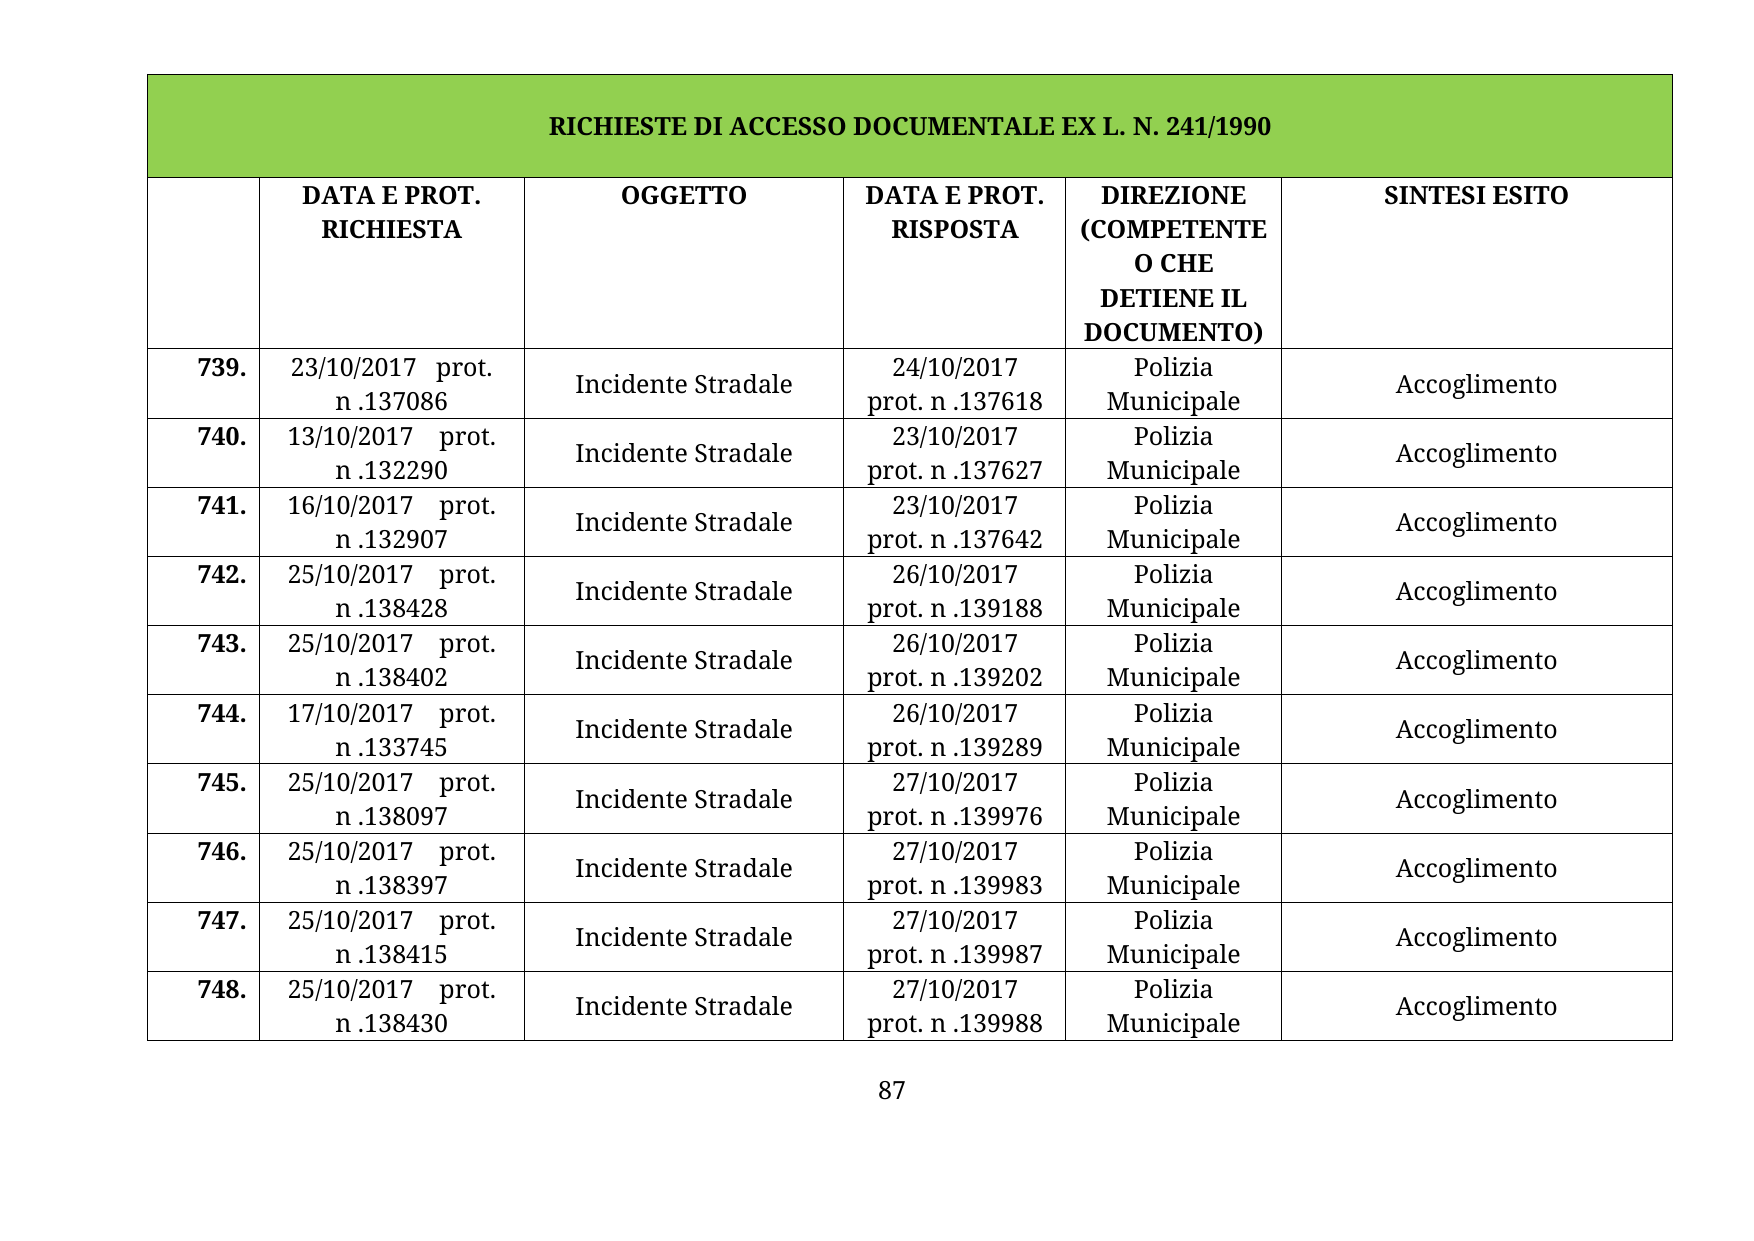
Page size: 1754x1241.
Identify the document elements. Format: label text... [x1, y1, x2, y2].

table_cell Incidente Stradale [525, 488, 843, 556]
table_cell SINTESI ESITO [1282, 178, 1672, 348]
table_cell Incidente Stradale [525, 834, 843, 902]
table_cell 23/10/2017 prot. n .137627 [844, 419, 1065, 487]
table_cell 25/10/2017 prot. n .138397 [260, 834, 524, 902]
table_cell Incidente Stradale [525, 695, 843, 763]
table_cell [148, 834, 259, 902]
table_cell 26/10/2017 prot. n .139289 [844, 695, 1065, 763]
table_cell 27/10/2017 prot. n .139983 [844, 834, 1065, 902]
table_cell Polizia Municipale [1066, 764, 1281, 832]
table_cell 27/10/2017 prot. n .139976 [844, 764, 1065, 832]
table_cell Accoglimento [1282, 695, 1672, 763]
table_cell Accoglimento [1282, 349, 1672, 417]
table_cell Polizia Municipale [1066, 488, 1281, 556]
table_cell [148, 972, 259, 1040]
table_cell DATA E PROT. RICHIESTA [260, 178, 524, 348]
table_cell 23/10/2017 prot. n .137086 [260, 349, 524, 417]
table_cell 27/10/2017 prot. n .139987 [844, 903, 1065, 971]
table_cell Polizia Municipale [1066, 419, 1281, 487]
table_cell Accoglimento [1282, 972, 1672, 1040]
table_cell 25/10/2017 prot. n .138415 [260, 903, 524, 971]
table_cell 26/10/2017 prot. n .139188 [844, 557, 1065, 625]
table_cell Polizia Municipale [1066, 557, 1281, 625]
table_cell 13/10/2017 prot. n .132290 [260, 419, 524, 487]
table_cell Polizia Municipale [1066, 349, 1281, 417]
table_cell 23/10/2017 prot. n .137642 [844, 488, 1065, 556]
table_cell 16/10/2017 prot. n .132907 [260, 488, 524, 556]
table_cell OGGETTO [525, 178, 843, 348]
table_cell Accoglimento [1282, 626, 1672, 694]
table_cell [148, 557, 259, 625]
table_cell [148, 695, 259, 763]
table_cell DATA E PROT. RISPOSTA [844, 178, 1065, 348]
table_cell [148, 349, 259, 417]
table_cell Polizia Municipale [1066, 695, 1281, 763]
table_cell [148, 626, 259, 694]
table_cell 26/10/2017 prot. n .139202 [844, 626, 1065, 694]
table_cell [148, 419, 259, 487]
table_cell 24/10/2017 prot. n .137618 [844, 349, 1065, 417]
table_header RICHIESTE DI ACCESSO DOCUMENTALE EX L. N. 241/1990 [148, 75, 1672, 177]
table_cell Incidente Stradale [525, 764, 843, 832]
table_cell Polizia Municipale [1066, 972, 1281, 1040]
table_cell Accoglimento [1282, 903, 1672, 971]
table_cell Incidente Stradale [525, 349, 843, 417]
table_cell Incidente Stradale [525, 972, 843, 1040]
table_cell 17/10/2017 prot. n .133745 [260, 695, 524, 763]
table_cell Accoglimento [1282, 419, 1672, 487]
table_cell [148, 903, 259, 971]
table_cell Accoglimento [1282, 834, 1672, 902]
table_cell Accoglimento [1282, 557, 1672, 625]
table_cell Incidente Stradale [525, 419, 843, 487]
table_cell Incidente Stradale [525, 626, 843, 694]
table_cell 25/10/2017 prot. n .138097 [260, 764, 524, 832]
table_cell Polizia Municipale [1066, 834, 1281, 902]
table_cell Polizia Municipale [1066, 903, 1281, 971]
table_cell 25/10/2017 prot. n .138428 [260, 557, 524, 625]
table_cell [148, 178, 259, 348]
table_cell Polizia Municipale [1066, 626, 1281, 694]
table_cell 25/10/2017 prot. n .138402 [260, 626, 524, 694]
table_cell Incidente Stradale [525, 903, 843, 971]
table_cell 25/10/2017 prot. n .138430 [260, 972, 524, 1040]
table_cell [148, 488, 259, 556]
table_cell [148, 764, 259, 832]
table_cell Accoglimento [1282, 488, 1672, 556]
table_cell Incidente Stradale [525, 557, 843, 625]
table_cell Accoglimento [1282, 764, 1672, 832]
table_cell 27/10/2017 prot. n .139988 [844, 972, 1065, 1040]
table_cell DIREZIONE (COMPETENTE O CHE DETIENE IL DOCUMENTO) [1066, 178, 1281, 348]
